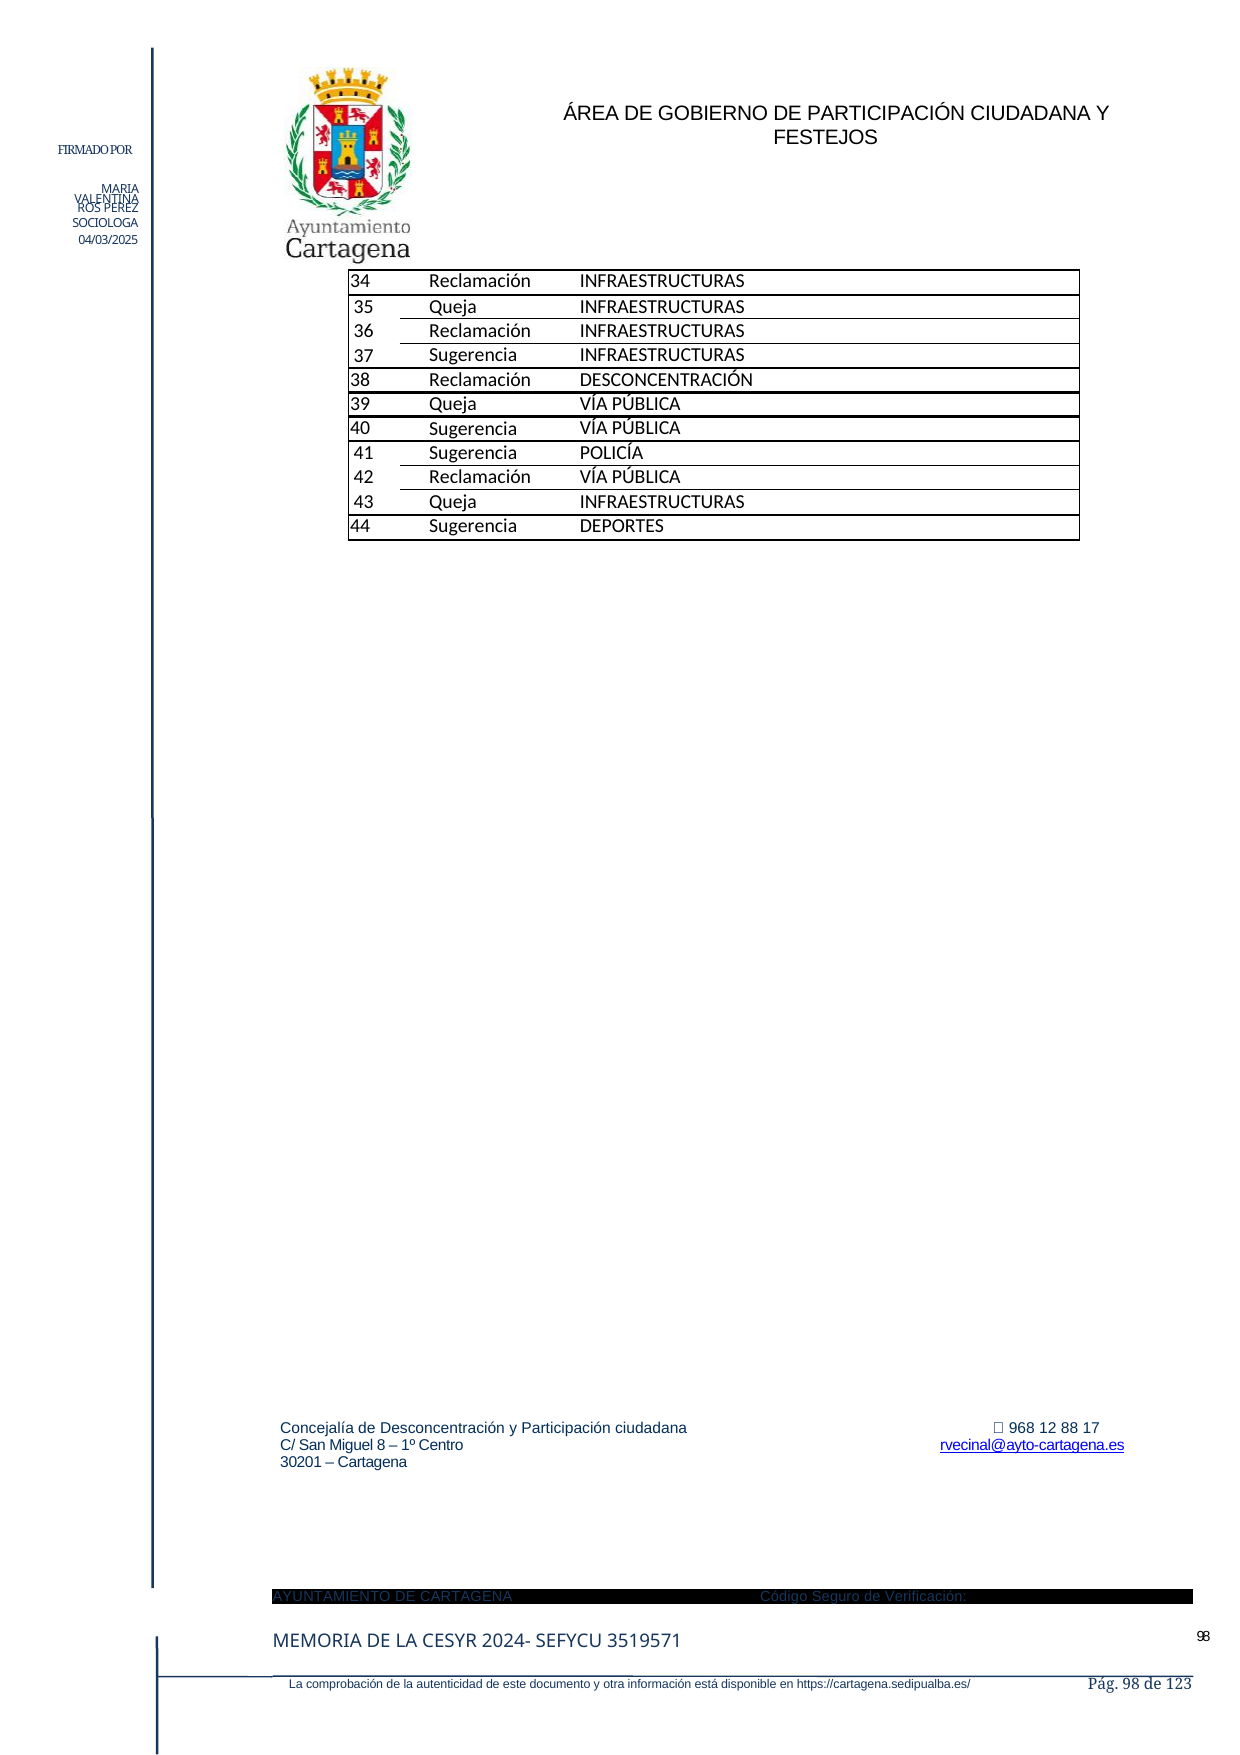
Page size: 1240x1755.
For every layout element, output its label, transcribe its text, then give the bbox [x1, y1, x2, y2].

text Concejalía de Desconcentración y Participación ciudadana  968 12 88 17 [280, 1420, 1168, 1437]
table_cell 39 [349, 394, 399, 415]
table_cell INFRAESTRUCTURAS [552, 490, 1079, 513]
table_cell VÍA PÚBLICA [552, 466, 1079, 489]
text MEMORIA DE LA CESYR 2024- SEFYCU 3519571 [57, 47, 1193, 1707]
table_cell POLICÍA [552, 442, 1079, 464]
table_cell DESCONCENTRACIÓN [552, 369, 1079, 391]
table_header Pág. 98 de 123 [1040, 1678, 1193, 1693]
table_cell VÍA PÚBLICA [552, 418, 1079, 440]
table_header La comprobación de la autenticidad de este documento y otra información está disponible en https://cartagena.sedipualba.es/ [280, 1678, 1040, 1693]
table_cell INFRAESTRUCTURAS [552, 296, 1079, 318]
table_header Reclamación [400, 271, 552, 294]
text AYUNTAMIENTO DE CARTAGENA Código Seguro de Verificación: [272, 1589, 1193, 1604]
table_cell 35 36 37 [349, 296, 399, 367]
table_cell DEPORTES [552, 516, 1079, 539]
table_cell Sugerencia [400, 418, 552, 440]
text 04/03/2025 [57, 235, 139, 246]
table_cell Sugerencia [400, 442, 552, 464]
table_header 34 [349, 271, 399, 294]
table_cell 40 [349, 418, 399, 440]
table_cell 38 [349, 369, 399, 391]
text [272, 67, 283, 268]
table_cell Sugerencia [400, 344, 552, 367]
table_cell 44 [349, 516, 399, 539]
table_cell Reclamación [400, 319, 552, 342]
table_cell Reclamación [400, 466, 552, 489]
text FESTEJOS [563, 127, 1188, 149]
table_cell Queja [400, 490, 552, 513]
table_cell Sugerencia [400, 516, 552, 539]
table_cell Queja [400, 394, 552, 415]
text MARIA VALENTINA ROS PEREZ [57, 186, 139, 214]
text 98 [1196, 1633, 1212, 1643]
table_cell 41 42 43 [349, 442, 399, 513]
table_cell INFRAESTRUCTURAS [552, 319, 1079, 342]
text ÁREA DE GOBIERNO DE PARTICIPACIÓN CIUDADANA Y [412, 67, 1188, 268]
text SOCIOLOGA [57, 220, 139, 229]
table_cell Queja [400, 296, 552, 318]
text C/ San Miguel 8 – 1º Centro rvecinal@ayto-cartagena.es 30201 – Cartagena [280, 1437, 1131, 1471]
table_cell INFRAESTRUCTURAS [552, 344, 1079, 367]
table_cell VÍA PÚBLICA [552, 394, 1079, 415]
text FIRMADO POR [57, 145, 139, 157]
table_header INFRAESTRUCTURAS [552, 271, 1079, 294]
table_cell Reclamación [400, 369, 552, 391]
